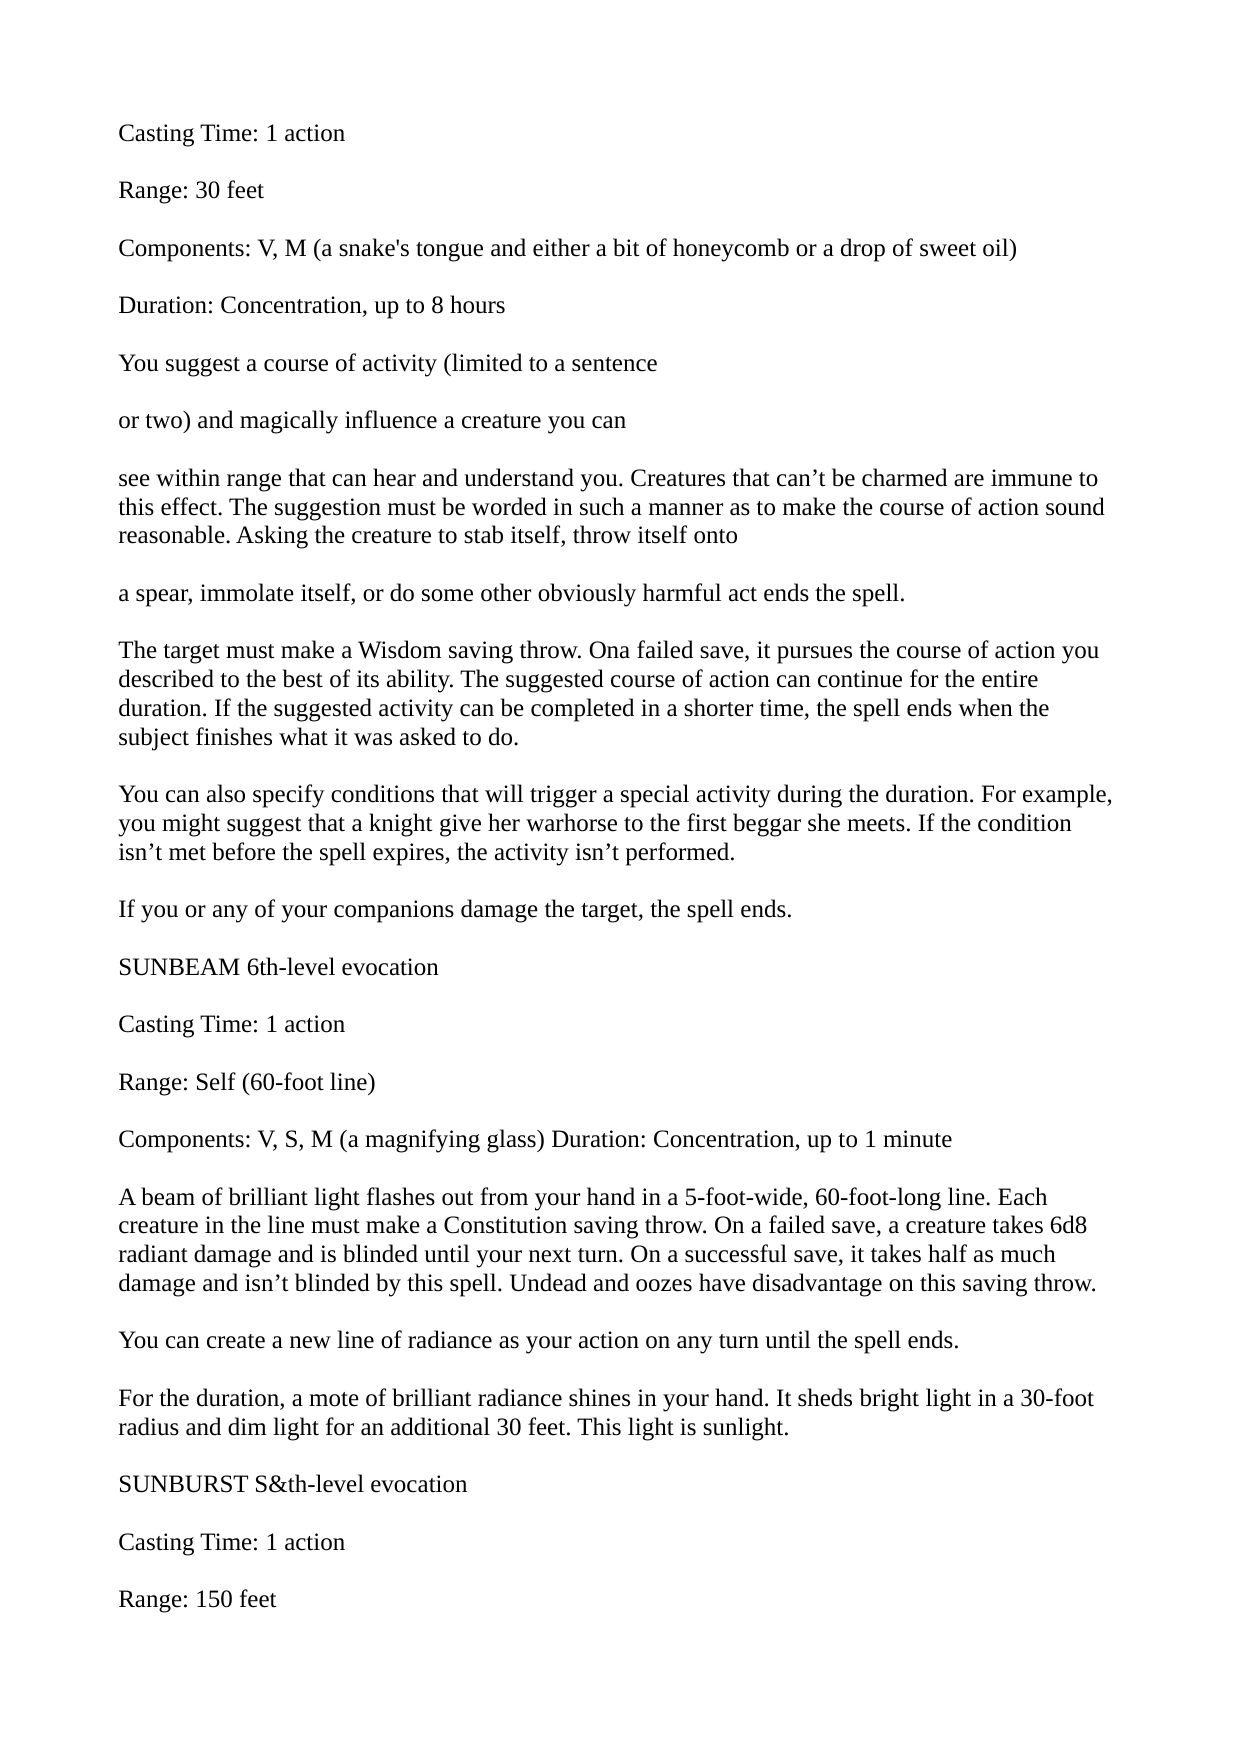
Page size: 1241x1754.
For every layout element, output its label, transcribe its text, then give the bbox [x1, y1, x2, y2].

text You can create a new line of radiance as your action on any turn until the spell ends. [118, 1326, 1122, 1354]
text SUNBEAM 6th-level evocation [118, 952, 1122, 981]
text Components: V, M (a snake's tongue and either a bit of honeycomb or a drop of sweet oil) [118, 233, 1122, 262]
text Casting Time: 1 action [118, 118, 1122, 147]
text SUNBURST S&th-level evocation [118, 1469, 1122, 1498]
text Range: 150 feet [118, 1584, 1122, 1613]
text Casting Time: 1 action [118, 1527, 1122, 1556]
text For the duration, a mote of brilliant radiance shines in your hand. It sheds bright light in a 30-foot radius and dim light for an additional 30 feet. This light is sunlight. [118, 1383, 1122, 1441]
text The target must make a Wisdom saving throw. Ona failed save, it pursues the course of action you described to the best of its ability. The suggested course of action can continue for the entire duration. If the suggested activity can be completed in a shorter time, the spell ends when the subject finishes what it was asked to do. [118, 636, 1122, 751]
text You can also specify conditions that will trigger a special activity during the duration. For example, you might suggest that a knight give her warhorse to the first beggar she meets. If the condition isn’t met before the spell expires, the activity isn’t performed. [118, 779, 1122, 866]
text Range: 30 feet [118, 176, 1122, 204]
text A beam of brilliant light flashes out from your hand in a 5-foot-wide, 60-foot-long line. Each creature in the line must make a Constitution saving throw. On a failed save, a creature takes 6d8 radiant damage and is blinded until your next turn. On a successful save, it takes half as much damage and isn’t blinded by this spell. Undead and oozes have disadvantage on this saving throw. [118, 1182, 1122, 1297]
text a spear, immolate itself, or do some other obviously harmful act ends the spell. [118, 578, 1122, 607]
text or two) and magically influence a creature you can [118, 406, 1122, 434]
text Casting Time: 1 action [118, 1009, 1122, 1038]
text Range: Self (60-foot line) [118, 1067, 1122, 1096]
text If you or any of your companions damage the target, the spell ends. [118, 894, 1122, 923]
text Components: V, S, M (a magnifying glass) Duration: Concentration, up to 1 minute [118, 1124, 1122, 1153]
text You suggest a course of activity (limited to a sentence [118, 348, 1122, 377]
text see within range that can hear and understand you. Creatures that can’t be charmed are immune to this effect. The suggestion must be worded in such a manner as to make the course of action sound reasonable. Asking the creature to stab itself, throw itself onto [118, 463, 1122, 549]
text Duration: Concentration, up to 8 hours [118, 291, 1122, 319]
